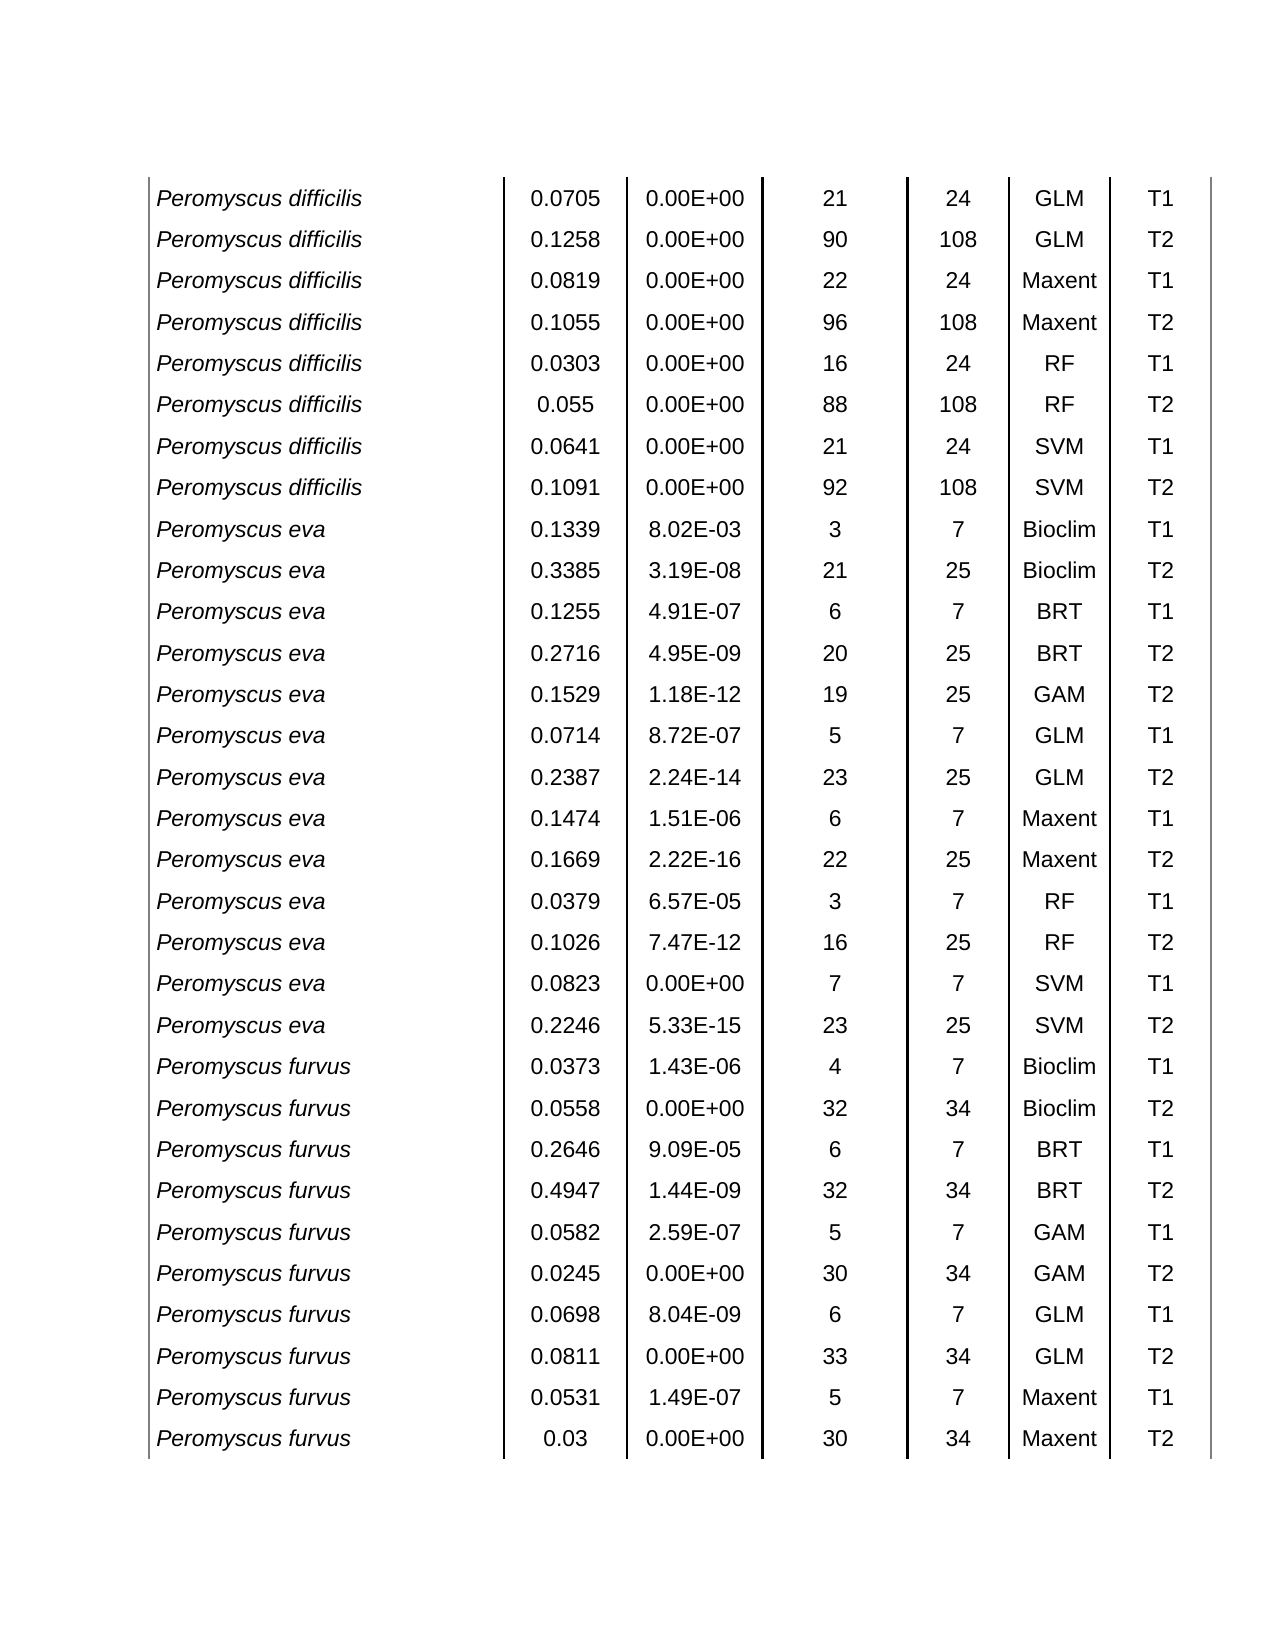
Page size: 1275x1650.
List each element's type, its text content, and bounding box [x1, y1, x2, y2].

table_cell 22 [764, 839, 906, 880]
table_cell 24 [909, 260, 1008, 301]
table_cell 6.57E-05 [628, 880, 761, 922]
table_cell SVM [1010, 425, 1109, 467]
table_cell 0.00E+00 [628, 384, 761, 425]
table_cell T2 [1111, 674, 1210, 715]
table_cell 2.59E-07 [628, 1211, 761, 1252]
table_cell 108 [909, 384, 1008, 425]
table_cell Peromyscus eva [150, 591, 503, 632]
table_cell 21 [764, 549, 906, 591]
table_cell RF [1010, 922, 1109, 963]
table_cell T1 [1111, 1128, 1210, 1170]
table_cell 0.2387 [505, 756, 626, 797]
table_cell Peromyscus eva [150, 880, 503, 922]
table_cell 3 [764, 508, 906, 549]
table_cell Peromyscus eva [150, 632, 503, 673]
table_cell 6 [764, 798, 906, 839]
table_cell 34 [909, 1087, 1008, 1128]
table_cell T2 [1111, 632, 1210, 673]
table_cell T1 [1111, 1046, 1210, 1087]
table_cell 7 [909, 1294, 1008, 1335]
table_cell 1.51E-06 [628, 798, 761, 839]
table_cell T2 [1111, 922, 1210, 963]
table_cell T2 [1111, 1004, 1210, 1046]
table_cell 0.0582 [505, 1211, 626, 1252]
table_cell 32 [764, 1170, 906, 1211]
table_cell 30 [764, 1418, 906, 1459]
table_cell 4.95E-09 [628, 632, 761, 673]
table_cell 108 [909, 219, 1008, 260]
table_cell 0.00E+00 [628, 343, 761, 384]
table_cell 23 [764, 756, 906, 797]
table_cell 16 [764, 922, 906, 963]
table_cell 34 [909, 1335, 1008, 1376]
table_cell Peromyscus furvus [150, 1046, 503, 1087]
table_cell T2 [1111, 301, 1210, 343]
table_cell 4.91E-07 [628, 591, 761, 632]
table_cell 0.1669 [505, 839, 626, 880]
table_cell 0.2646 [505, 1128, 626, 1170]
table_cell 6 [764, 1128, 906, 1170]
table_cell T1 [1111, 591, 1210, 632]
table_cell 0.00E+00 [628, 425, 761, 467]
table_cell 32 [764, 1087, 906, 1128]
table_cell T2 [1111, 756, 1210, 797]
table_cell Maxent [1010, 839, 1109, 880]
table_cell 2.22E-16 [628, 839, 761, 880]
table_cell T1 [1111, 260, 1210, 301]
table_cell 0.03 [505, 1418, 626, 1459]
table_cell T1 [1111, 177, 1210, 218]
table_cell 96 [764, 301, 906, 343]
table_cell 19 [764, 674, 906, 715]
table_cell GLM [1010, 756, 1109, 797]
table_cell 7 [909, 715, 1008, 756]
table_cell 0.00E+00 [628, 1418, 761, 1459]
table_cell T1 [1111, 343, 1210, 384]
table_cell 0.055 [505, 384, 626, 425]
table_cell 34 [909, 1253, 1008, 1294]
table_cell T2 [1111, 549, 1210, 591]
table_cell 0.0303 [505, 343, 626, 384]
table_cell Peromyscus eva [150, 839, 503, 880]
table_cell Peromyscus difficilis [150, 384, 503, 425]
table_cell SVM [1010, 963, 1109, 1004]
table_cell T1 [1111, 1294, 1210, 1335]
table_cell 108 [909, 301, 1008, 343]
table_cell 90 [764, 219, 906, 260]
table_cell Peromyscus eva [150, 715, 503, 756]
table_cell Peromyscus furvus [150, 1335, 503, 1376]
table_cell 16 [764, 343, 906, 384]
table_cell 0.2246 [505, 1004, 626, 1046]
table_cell Bioclim [1010, 508, 1109, 549]
table_cell Peromyscus eva [150, 963, 503, 1004]
table_cell 0.00E+00 [628, 219, 761, 260]
table_cell 25 [909, 839, 1008, 880]
table_cell 25 [909, 549, 1008, 591]
table_cell Peromyscus eva [150, 756, 503, 797]
table_cell 2.24E-14 [628, 756, 761, 797]
table_cell 8.02E-03 [628, 508, 761, 549]
table_cell 0.0823 [505, 963, 626, 1004]
table_cell 0.1026 [505, 922, 626, 963]
table_cell SVM [1010, 1004, 1109, 1046]
table_cell Peromyscus difficilis [150, 301, 503, 343]
table_cell 5.33E-15 [628, 1004, 761, 1046]
table_cell Bioclim [1010, 549, 1109, 591]
table_cell 7 [909, 798, 1008, 839]
table_cell 33 [764, 1335, 906, 1376]
table_cell 0.1529 [505, 674, 626, 715]
table_cell 22 [764, 260, 906, 301]
table_cell 3 [764, 880, 906, 922]
table_cell GAM [1010, 674, 1109, 715]
table_cell RF [1010, 384, 1109, 425]
table_cell 8.04E-09 [628, 1294, 761, 1335]
table_cell 0.00E+00 [628, 260, 761, 301]
table_cell RF [1010, 880, 1109, 922]
table_cell 0.1055 [505, 301, 626, 343]
table_cell 0.1255 [505, 591, 626, 632]
table_cell GAM [1010, 1211, 1109, 1252]
table_cell Maxent [1010, 1418, 1109, 1459]
table_cell 4 [764, 1046, 906, 1087]
table_cell 0.0373 [505, 1046, 626, 1087]
table_cell Peromyscus difficilis [150, 425, 503, 467]
table_cell 5 [764, 1211, 906, 1252]
table_cell T1 [1111, 425, 1210, 467]
table_cell T1 [1111, 1376, 1210, 1418]
table_cell Peromyscus furvus [150, 1294, 503, 1335]
table_cell T1 [1111, 963, 1210, 1004]
table_cell 20 [764, 632, 906, 673]
table_cell 21 [764, 177, 906, 218]
table_cell 25 [909, 632, 1008, 673]
table_cell T2 [1111, 1087, 1210, 1128]
table_cell Peromyscus furvus [150, 1170, 503, 1211]
table_cell GLM [1010, 1335, 1109, 1376]
table_cell 0.0819 [505, 260, 626, 301]
table_cell 0.00E+00 [628, 1253, 761, 1294]
table_cell 88 [764, 384, 906, 425]
table_cell 0.0558 [505, 1087, 626, 1128]
table_cell 7 [764, 963, 906, 1004]
table_cell 5 [764, 1376, 906, 1418]
table_cell 7 [909, 508, 1008, 549]
table_cell 7.47E-12 [628, 922, 761, 963]
table_cell Peromyscus difficilis [150, 467, 503, 508]
table_cell T2 [1111, 1335, 1210, 1376]
table_cell 6 [764, 1294, 906, 1335]
table_cell 23 [764, 1004, 906, 1046]
table_cell Peromyscus difficilis [150, 260, 503, 301]
table_cell 0.1474 [505, 798, 626, 839]
table_cell T2 [1111, 1253, 1210, 1294]
table_cell 0.0811 [505, 1335, 626, 1376]
table_cell 0.00E+00 [628, 963, 761, 1004]
table_cell BRT [1010, 632, 1109, 673]
table_cell Maxent [1010, 301, 1109, 343]
table_cell T2 [1111, 219, 1210, 260]
table_cell 0.00E+00 [628, 467, 761, 508]
table_cell 1.44E-09 [628, 1170, 761, 1211]
table_cell RF [1010, 343, 1109, 384]
table_cell Peromyscus eva [150, 674, 503, 715]
table_cell Peromyscus eva [150, 549, 503, 591]
table_cell 108 [909, 467, 1008, 508]
table_cell 0.0641 [505, 425, 626, 467]
table_cell T1 [1111, 508, 1210, 549]
table_cell 9.09E-05 [628, 1128, 761, 1170]
table_cell 0.00E+00 [628, 301, 761, 343]
table_cell T2 [1111, 1418, 1210, 1459]
table_cell 0.00E+00 [628, 1335, 761, 1376]
table_cell Peromyscus difficilis [150, 219, 503, 260]
table_cell Peromyscus eva [150, 798, 503, 839]
table_cell 21 [764, 425, 906, 467]
table_cell 0.1258 [505, 219, 626, 260]
table_cell 0.0705 [505, 177, 626, 218]
table_cell Peromyscus eva [150, 922, 503, 963]
table_cell 1.43E-06 [628, 1046, 761, 1087]
table_cell 34 [909, 1418, 1008, 1459]
table_cell 6 [764, 591, 906, 632]
table_cell 7 [909, 963, 1008, 1004]
table_cell BRT [1010, 1128, 1109, 1170]
table_cell Peromyscus eva [150, 1004, 503, 1046]
table_cell 24 [909, 177, 1008, 218]
table_cell 1.18E-12 [628, 674, 761, 715]
table_cell 25 [909, 756, 1008, 797]
table_cell 0.00E+00 [628, 177, 761, 218]
table_cell Peromyscus furvus [150, 1211, 503, 1252]
table_cell T1 [1111, 880, 1210, 922]
table_cell 0.2716 [505, 632, 626, 673]
table_cell Bioclim [1010, 1087, 1109, 1128]
table_cell Bioclim [1010, 1046, 1109, 1087]
table_cell GLM [1010, 219, 1109, 260]
table_cell Peromyscus difficilis [150, 177, 503, 218]
table_cell T1 [1111, 715, 1210, 756]
table_cell Peromyscus eva [150, 508, 503, 549]
table_cell T2 [1111, 384, 1210, 425]
table_cell 34 [909, 1170, 1008, 1211]
table_cell 0.4947 [505, 1170, 626, 1211]
table_cell 24 [909, 425, 1008, 467]
table_cell 0.00E+00 [628, 1087, 761, 1128]
table_cell Maxent [1010, 1376, 1109, 1418]
table_cell BRT [1010, 591, 1109, 632]
table_cell 0.1339 [505, 508, 626, 549]
table_cell T2 [1111, 467, 1210, 508]
table_cell Peromyscus difficilis [150, 343, 503, 384]
table_cell 7 [909, 591, 1008, 632]
table_cell Peromyscus furvus [150, 1128, 503, 1170]
table_cell Peromyscus furvus [150, 1087, 503, 1128]
table_cell T2 [1111, 839, 1210, 880]
table_cell Maxent [1010, 798, 1109, 839]
table_cell 92 [764, 467, 906, 508]
table_cell 1.49E-07 [628, 1376, 761, 1418]
table_cell 5 [764, 715, 906, 756]
table_cell T1 [1111, 798, 1210, 839]
table_cell 0.0698 [505, 1294, 626, 1335]
table_cell 0.0531 [505, 1376, 626, 1418]
table_cell Maxent [1010, 260, 1109, 301]
table_cell 24 [909, 343, 1008, 384]
table_cell 0.0714 [505, 715, 626, 756]
table_cell Peromyscus furvus [150, 1376, 503, 1418]
table_cell Peromyscus furvus [150, 1253, 503, 1294]
table_cell GLM [1010, 1294, 1109, 1335]
table_cell 25 [909, 922, 1008, 963]
table_cell 30 [764, 1253, 906, 1294]
table_cell 0.1091 [505, 467, 626, 508]
table_cell Peromyscus furvus [150, 1418, 503, 1459]
table_cell GLM [1010, 715, 1109, 756]
table_cell 3.19E-08 [628, 549, 761, 591]
table_cell GLM [1010, 177, 1109, 218]
table_cell 7 [909, 1046, 1008, 1087]
table_cell 7 [909, 1376, 1008, 1418]
table_cell GAM [1010, 1253, 1109, 1294]
table_cell 0.0379 [505, 880, 626, 922]
table_cell 7 [909, 1128, 1008, 1170]
table_cell 25 [909, 674, 1008, 715]
table_cell 7 [909, 880, 1008, 922]
table_cell SVM [1010, 467, 1109, 508]
table_cell 0.3385 [505, 549, 626, 591]
table_cell BRT [1010, 1170, 1109, 1211]
table_cell T1 [1111, 1211, 1210, 1252]
table_cell 0.0245 [505, 1253, 626, 1294]
table_cell 7 [909, 1211, 1008, 1252]
table_cell 8.72E-07 [628, 715, 761, 756]
table_cell T2 [1111, 1170, 1210, 1211]
table_cell 25 [909, 1004, 1008, 1046]
